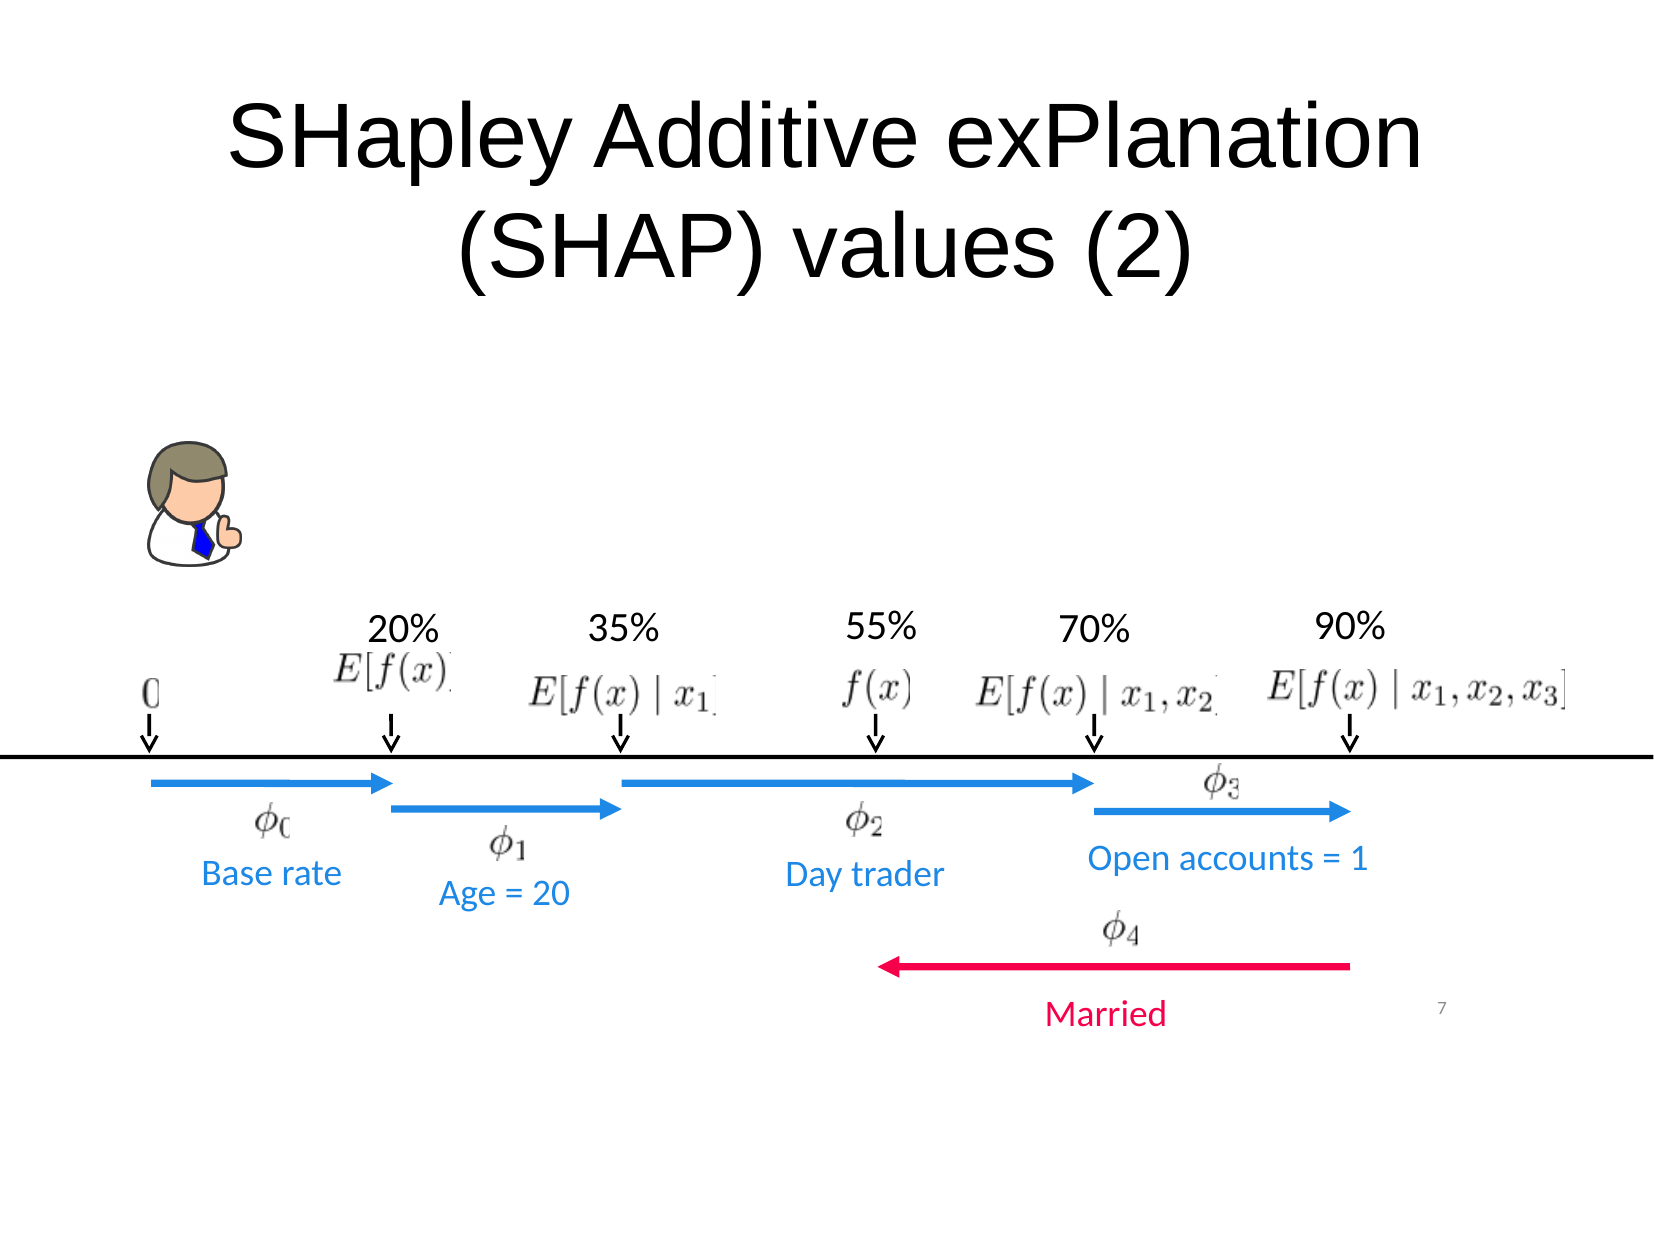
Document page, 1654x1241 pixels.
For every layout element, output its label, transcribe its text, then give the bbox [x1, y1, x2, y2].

picture [147, 441, 242, 567]
text_box Open accounts = 1 [1072, 825, 1384, 886]
picture [1102, 910, 1138, 947]
picture [488, 825, 525, 860]
text_box 55% [830, 590, 933, 656]
picture [528, 675, 716, 716]
picture [845, 801, 882, 837]
text_box 35% [572, 592, 675, 658]
picture [841, 669, 910, 710]
text_box Base rate [186, 840, 358, 901]
text_box Married [1029, 981, 1183, 1042]
text_box Day trader [770, 841, 961, 902]
text_box [1183, 984, 1462, 1029]
picture [973, 675, 1218, 716]
picture [1267, 669, 1565, 710]
picture [332, 652, 451, 692]
picture [254, 802, 290, 839]
picture [1203, 763, 1239, 800]
text_box 70% [1043, 593, 1146, 659]
text_box 90% [1298, 590, 1401, 656]
picture [139, 678, 159, 709]
text_box Age = 20 [423, 860, 586, 921]
title SHapley Additive exPlanation (SHAP) values (2) [113, 66, 1540, 306]
text_box 20% [352, 593, 455, 659]
